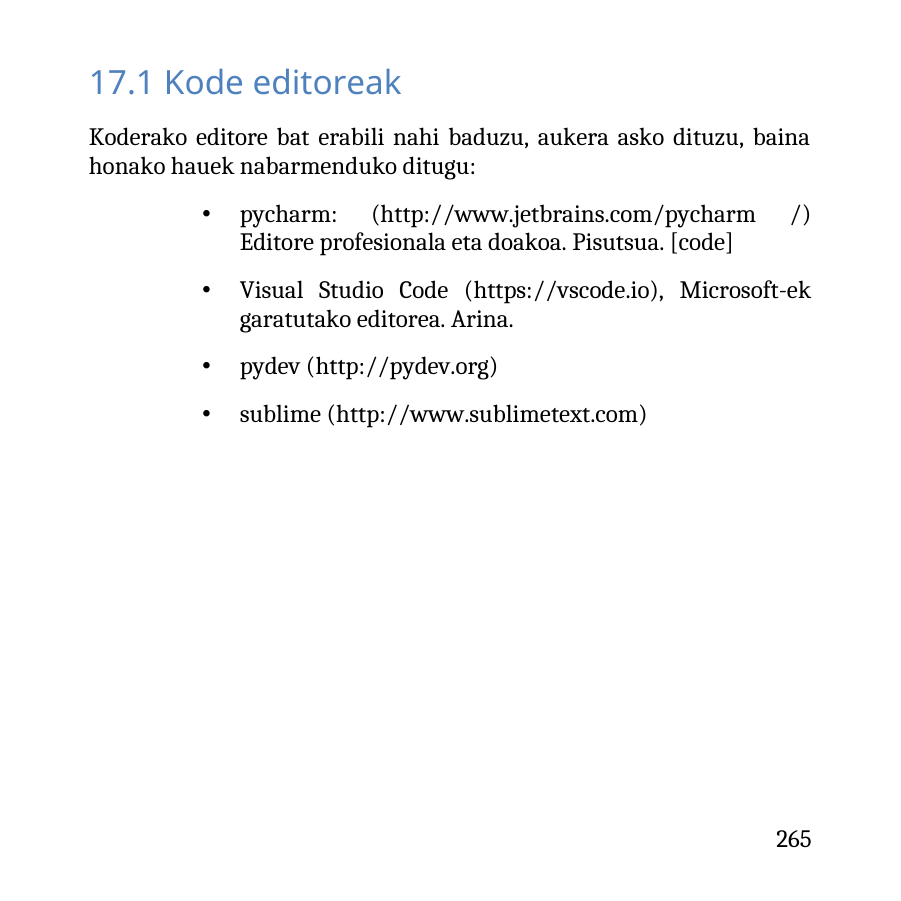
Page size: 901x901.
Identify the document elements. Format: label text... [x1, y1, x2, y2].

list Visual Studio Code (https://vscode.io), Microsoft-ek garatutako editorea. Arina. [202, 276, 811, 333]
list sublime (http://www.sublimetext.com) [202, 399, 811, 428]
text Koderako editore bat erabili nahi baduzu, aukera asko dituzu, baina honako hauek nabarmenduko ditugu: [89, 123, 811, 181]
list pydev (http://pydev.org) [202, 352, 811, 381]
list pycharm: (http://www.jetbrains.com/pycharm /) Editore profesionala eta doakoa. Pisutsua. [code] [202, 199, 811, 257]
subtitle Kode editoreak [89, 59, 811, 104]
